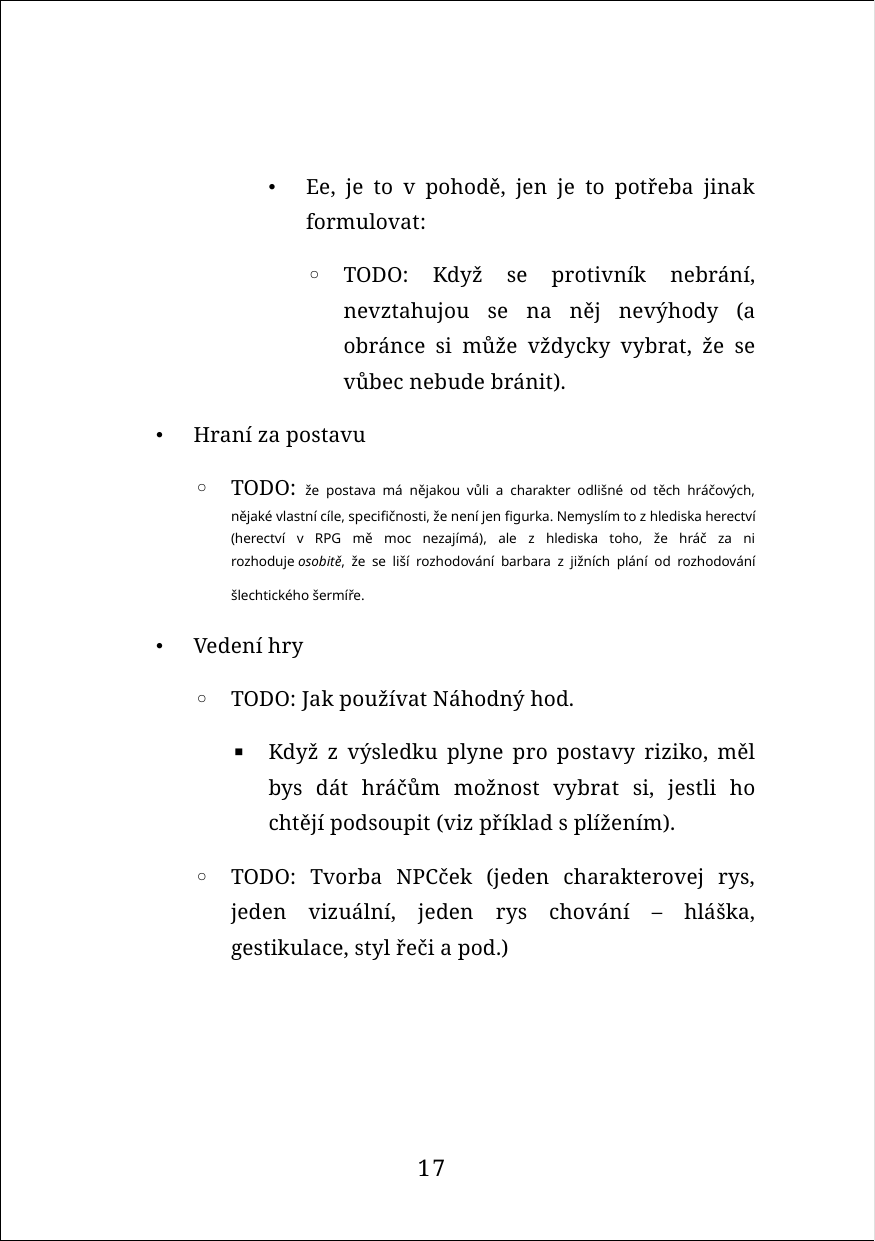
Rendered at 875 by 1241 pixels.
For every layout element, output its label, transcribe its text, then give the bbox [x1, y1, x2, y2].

list Ee, je to v pohodě, jen je to potřeba jinak formulovat: [268, 172, 756, 236]
list Když z výsledku plyne pro postavy riziko, měl bys dát hráčům možnost vybrat si, jestli ho chtějí podsoupit (viz příklad s plížením). [231, 737, 756, 837]
list Hraní za postavu [156, 420, 756, 449]
list TODO: Když se protivník nebrání, nevztahujou se na něj nevýhody (a obránce si může vždycky vybrat, že se vůbec nebude bránit). [306, 261, 756, 396]
list Vedení hry [156, 631, 756, 659]
list TODO: Jak používat Náhodný hod. [193, 684, 756, 713]
list TODO: že postava má nějakou vůli a charakter odlišné od těch hráčových, nějaké vlastní cíle, specifičnosti, že není jen figurka. Nemyslím to z hlediska herectví (herectví v RPG mě moc nezajímá), ale z hlediska toho, že hráč za ni rozhoduje osobitě, že se liší rozhodování barbara z jižních plání od rozhodování šlechtického šermíře. [193, 473, 756, 606]
list TODO: Tvorba NPCček (jeden charakterovej rys, jeden vizuální, jeden rys chování – hláška, gestikulace, styl řeči a pod.) [193, 862, 756, 961]
